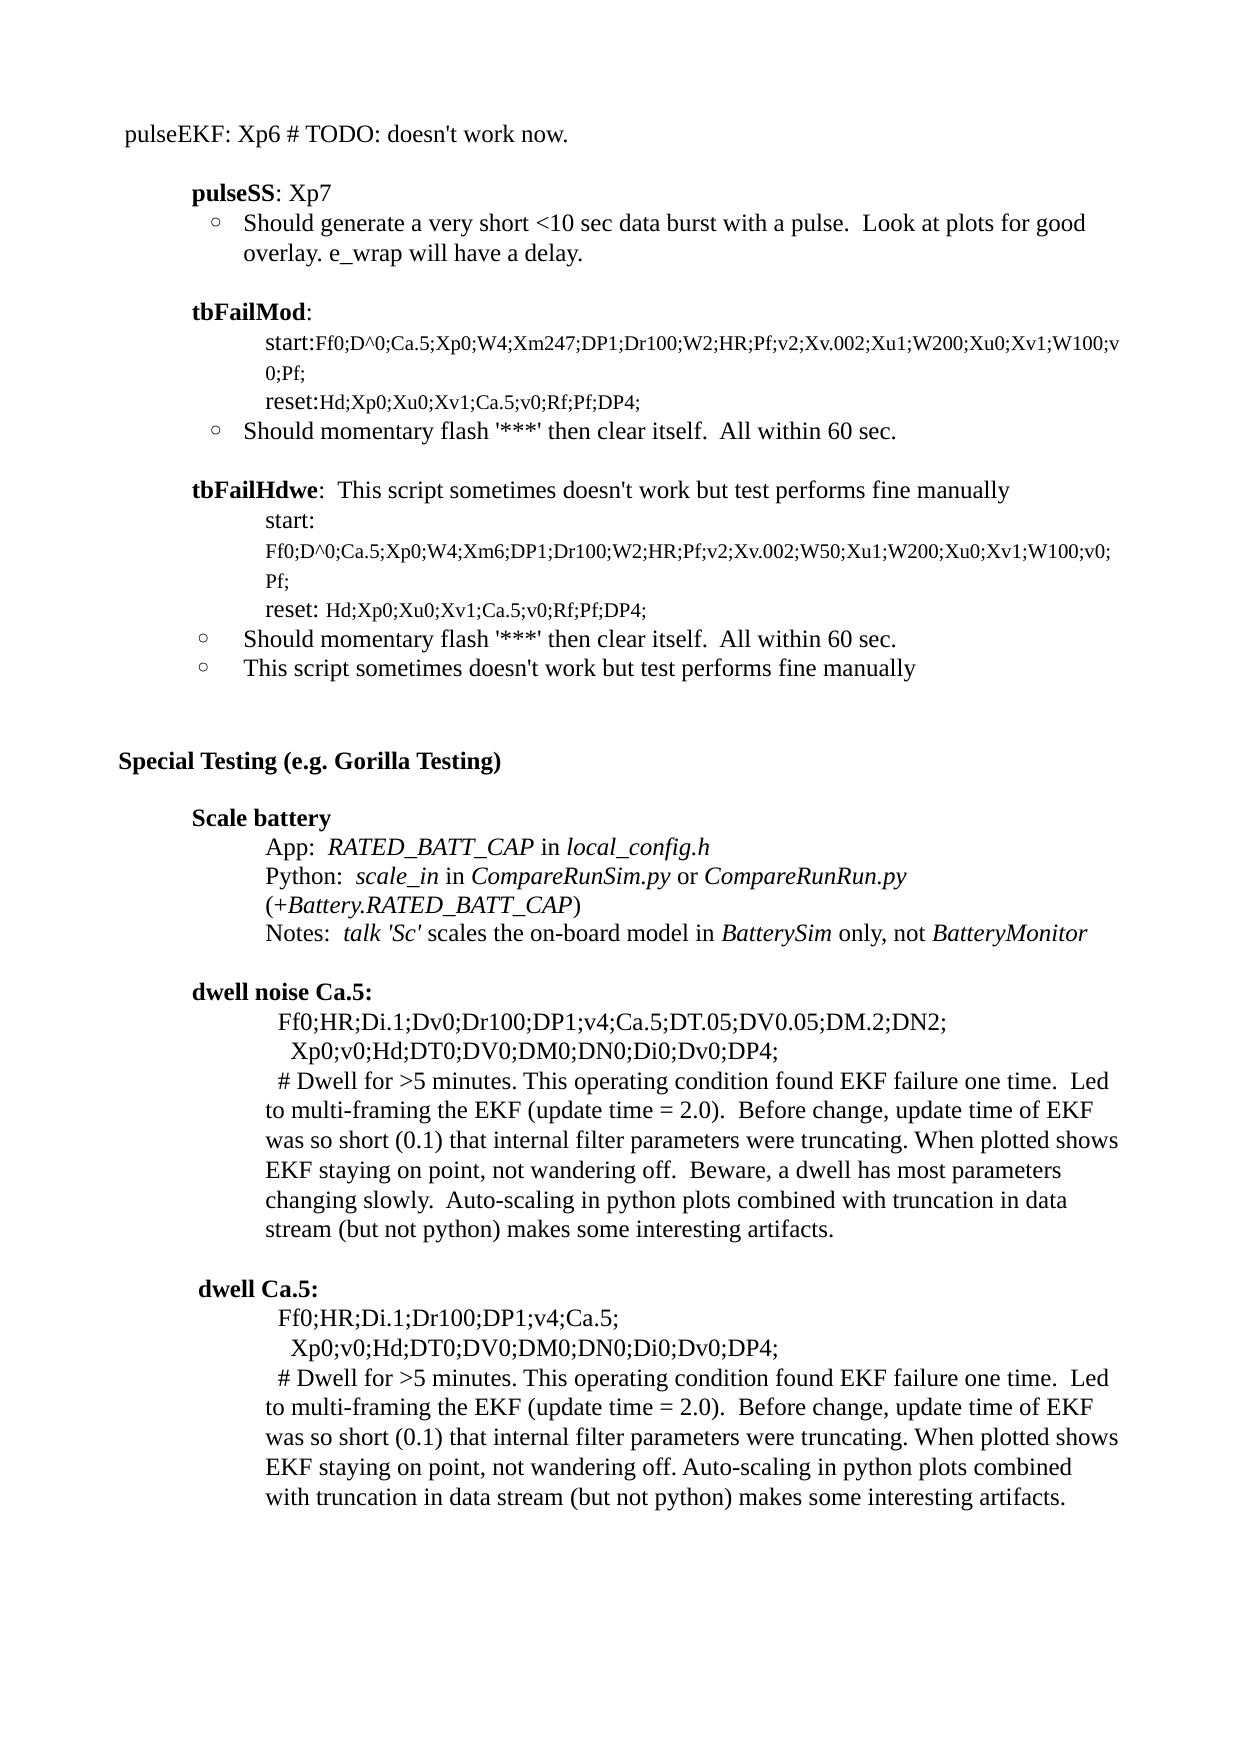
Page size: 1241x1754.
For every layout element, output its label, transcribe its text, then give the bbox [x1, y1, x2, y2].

text Python: scale_in in CompareRunSim.py or CompareRunRun.py (+Battery.RATED_BATT_CAP) [265, 861, 1122, 918]
text pulseSS: Xp7 [118, 177, 1122, 207]
list Should momentary flash '***' then clear itself. All within 60 sec. [193, 623, 1122, 652]
text pulseEKF: Xp6 # TODO: doesn't work now. [118, 118, 1122, 148]
text Ff0;HR;Di.1;Dv0;Dr100;DP1;v4;Ca.5;DT.05;DV0.05;DM.2;DN2; [265, 1006, 1122, 1035]
text App: RATED_BATT_CAP in local_config.h [265, 832, 1122, 861]
text tbFailMod: [118, 296, 1122, 326]
text Special Testing (e.g. Gorilla Testing) [118, 746, 1122, 775]
text # Dwell for >5 minutes. This operating condition found EKF failure one time. Led to multi-framing the EKF (update time = 2.0). Before change, update time of EKF was so short (0.1) that internal filter parameters were truncating. When plotted shows EKF staying on point, not wandering off. Auto-scaling in python plots combined with truncation in data stream (but not python) makes some interesting artifacts. [265, 1362, 1122, 1510]
list This script sometimes doesn't work but test performs fine manually [193, 652, 1122, 682]
text Xp0;v0;Hd;DT0;DV0;DM0;DN0;Di0;Dv0;DP4; [265, 1035, 1122, 1065]
text Xp0;v0;Hd;DT0;DV0;DM0;DN0;Di0;Dv0;DP4; [265, 1332, 1122, 1362]
text reset:Hd;Xp0;Xu0;Xv1;Ca.5;v0;Rf;Pf;DP4; [118, 385, 1122, 415]
text Scale battery [192, 803, 1122, 832]
list Should momentary flash '***' then clear itself. All within 60 sec. [206, 415, 1122, 445]
text start:Ff0;D^0;Ca.5;Xp0;W4;Xm247;DP1;Dr100;W2;HR;Pf;v2;Xv.002;Xu1;W200;Xu0;Xv1;W100;v0;Pf; [265, 326, 1122, 385]
text Ff0;HR;Di.1;Dr100;DP1;v4;Ca.5; [265, 1302, 1122, 1332]
text Notes: talk 'Sc' scales the on-board model in BatterySim only, not BatteryMonitor [265, 918, 1122, 976]
text # Dwell for >5 minutes. This operating condition found EKF failure one time. Led to multi-framing the EKF (update time = 2.0). Before change, update time of EKF was so short (0.1) that internal filter parameters were truncating. When plotted shows EKF staying on point, not wandering off. Beware, a dwell has most parameters changing slowly. Auto-scaling in python plots combined with truncation in data stream (but not python) makes some interesting artifacts. [265, 1065, 1122, 1243]
text tbFailHdwe: This script sometimes doesn't work but test performs fine manually [118, 474, 1122, 504]
list Should generate a very short <10 sec data burst with a pulse. Look at plots for good overlay. e_wrap will have a delay. [206, 207, 1122, 267]
text reset: Hd;Xp0;Xu0;Xv1;Ca.5;v0;Rf;Pf;DP4; [118, 593, 1122, 623]
text start: Ff0;D^0;Ca.5;Xp0;W4;Xm6;DP1;Dr100;W2;HR;Pf;v2;Xv.002;W50;Xu1;W200;Xu0;Xv1;W100;v0;Pf; [265, 504, 1122, 593]
text dwell Ca.5: [192, 1273, 1122, 1302]
text dwell noise Ca.5: [118, 976, 1122, 1006]
